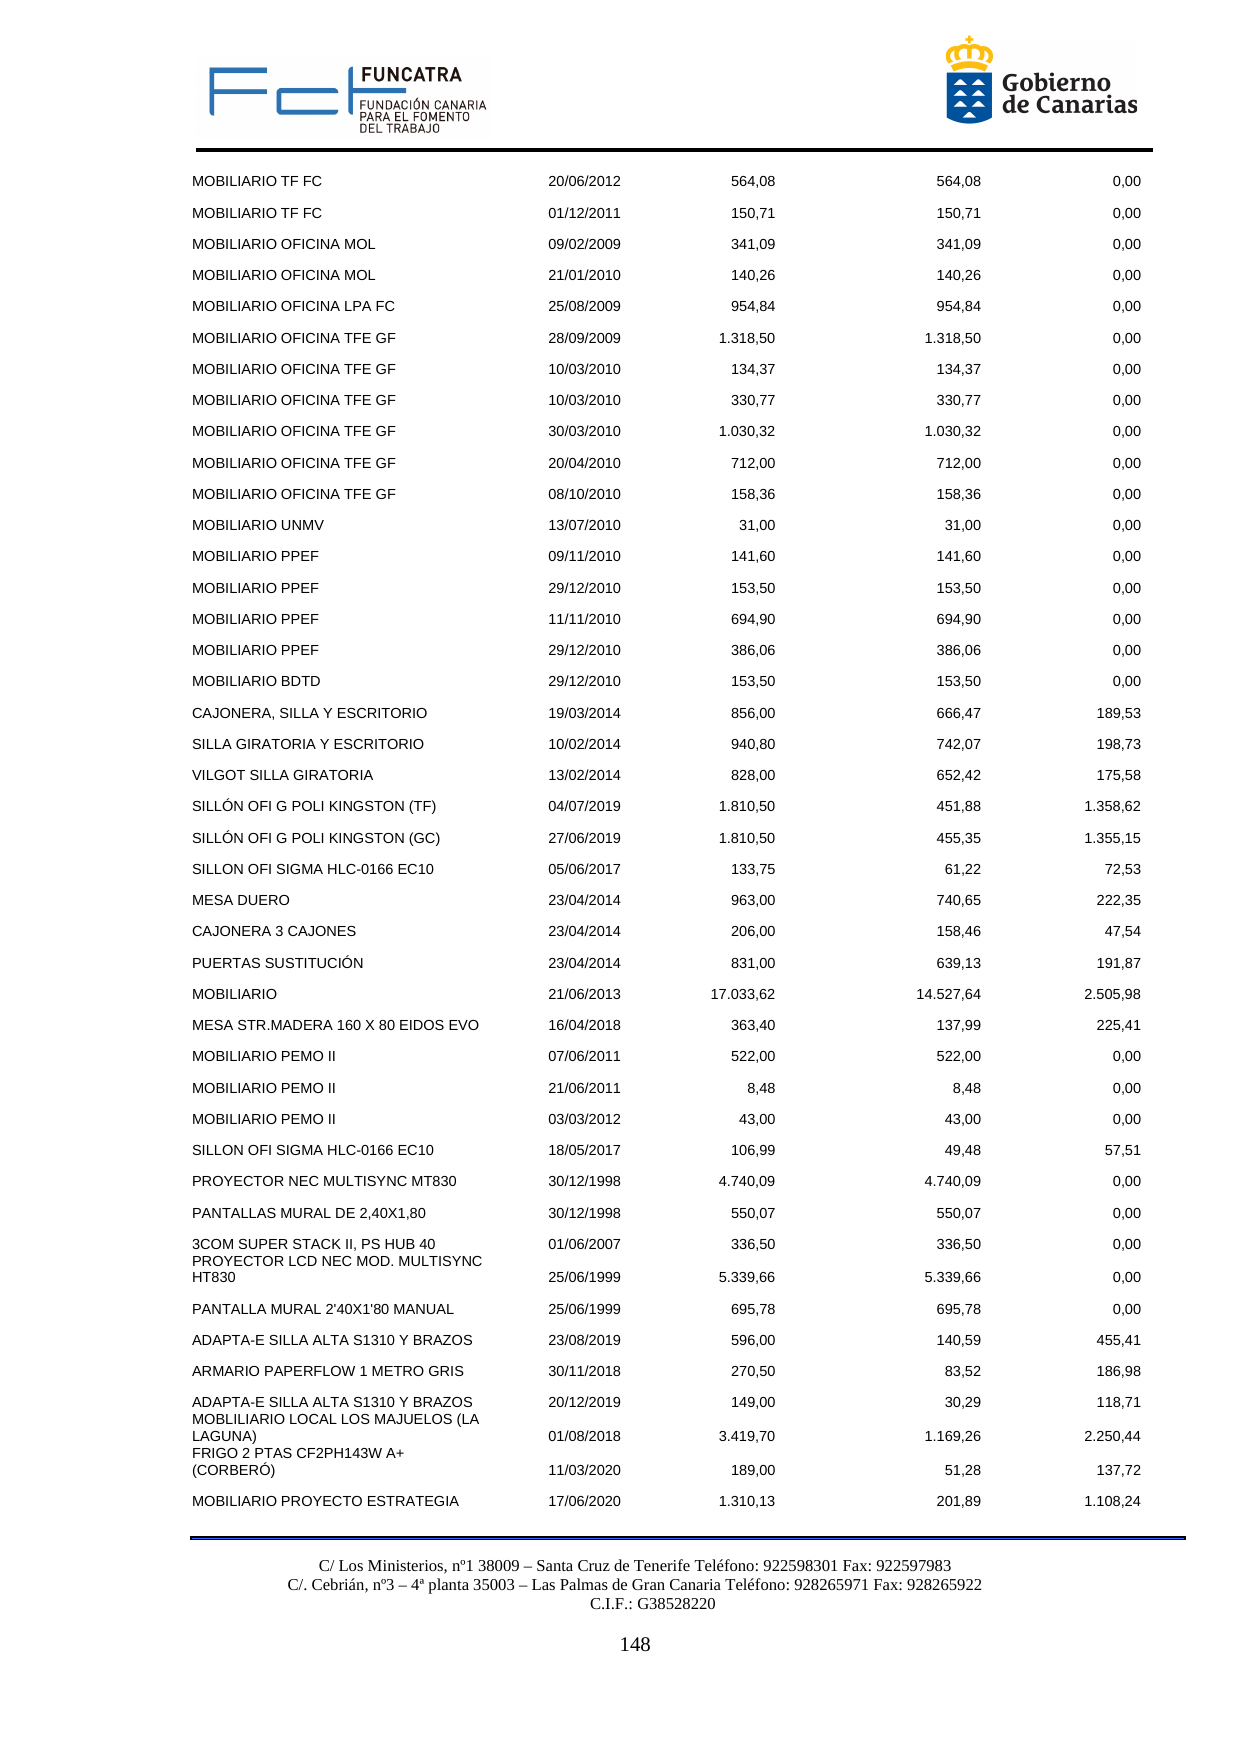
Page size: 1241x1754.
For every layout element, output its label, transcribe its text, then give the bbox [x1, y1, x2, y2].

table_cell 206,00 [628, 909, 782, 940]
table_cell 856,00 [628, 690, 782, 721]
table_cell 652,42 [783, 753, 988, 784]
table_cell 550,07 [628, 1190, 782, 1221]
table_cell 23/04/2014 [495, 940, 628, 971]
table_cell PANTALLA MURAL 2'40X1'80 MANUAL [185, 1286, 495, 1317]
table_cell 712,00 [628, 440, 782, 471]
table_cell 270,50 [628, 1349, 782, 1380]
table_cell 550,07 [783, 1190, 988, 1221]
table_cell 940,80 [628, 721, 782, 752]
table_cell 186,98 [988, 1349, 1148, 1380]
table_cell 1.358,62 [988, 784, 1148, 815]
table_cell ADAPTA-E SILLA ALTA S1310 Y BRAZOS [185, 1380, 495, 1411]
table_cell MOBILIARIO OFICINA TFE GF [185, 315, 495, 346]
table_cell 2.505,98 [988, 971, 1148, 1002]
table_cell SILLÓN OFI G POLI KINGSTON (TF) [185, 784, 495, 815]
table_cell 21/06/2013 [495, 971, 628, 1002]
table_cell PANTALLAS MURAL DE 2,40X1,80 [185, 1190, 495, 1221]
table_cell ARMARIO PAPERFLOW 1 METRO GRIS [185, 1349, 495, 1380]
table_cell 29/12/2010 [495, 659, 628, 690]
table_cell FRIGO 2 PTAS CF2PH143W A+ (CORBERÓ) [185, 1445, 495, 1478]
table_cell 175,58 [988, 753, 1148, 784]
table_cell 09/02/2009 [495, 221, 628, 252]
table_cell 01/08/2018 [495, 1411, 628, 1444]
table_cell VILGOT SILLA GIRATORIA [185, 753, 495, 784]
table_cell 153,50 [628, 659, 782, 690]
table_cell 08/10/2010 [495, 471, 628, 502]
table_cell 01/06/2007 [495, 1221, 628, 1252]
table_cell 0,00 [988, 1096, 1148, 1127]
table_cell 639,13 [783, 940, 988, 971]
table_cell 0,00 [988, 628, 1148, 659]
table_cell 20/12/2019 [495, 1380, 628, 1411]
table_cell 455,41 [988, 1317, 1148, 1348]
table_cell PROYECTOR LCD NEC MOD. MULTISYNC HT830 [185, 1253, 495, 1286]
table_cell 10/03/2010 [495, 378, 628, 409]
table_cell 0,00 [988, 440, 1148, 471]
table_cell MOBILIARIO PPEF [185, 534, 495, 565]
table_cell MOBILIARIO PPEF [185, 596, 495, 627]
table_cell 828,00 [628, 753, 782, 784]
table_cell 30/11/2018 [495, 1349, 628, 1380]
table_cell 43,00 [783, 1096, 988, 1127]
table_cell 0,00 [988, 1253, 1148, 1286]
table_cell 954,84 [628, 284, 782, 315]
table_cell 137,99 [783, 1003, 988, 1034]
table_cell 0,00 [988, 190, 1148, 221]
table_cell 0,00 [988, 596, 1148, 627]
table_cell 72,53 [988, 846, 1148, 877]
table_cell 14.527,64 [783, 971, 988, 1002]
table_cell 363,40 [628, 1003, 782, 1034]
table_cell 1.108,24 [988, 1478, 1148, 1509]
table_cell 0,00 [988, 409, 1148, 440]
table_cell 141,60 [783, 534, 988, 565]
table_cell 51,28 [783, 1445, 988, 1478]
table_cell 694,90 [628, 596, 782, 627]
table_cell CAJONERA 3 CAJONES [185, 909, 495, 940]
table_cell 1.810,50 [628, 815, 782, 846]
table_cell MOBILIARIO PPEF [185, 628, 495, 659]
table_cell 1.318,50 [783, 315, 988, 346]
table_cell 341,09 [783, 221, 988, 252]
table_cell 1.810,50 [628, 784, 782, 815]
table_cell 153,50 [783, 565, 988, 596]
table_cell 20/04/2010 [495, 440, 628, 471]
table_cell MOBILIARIO PEMO II [185, 1034, 495, 1065]
table_cell 118,71 [988, 1380, 1148, 1411]
table_cell 16/04/2018 [495, 1003, 628, 1034]
table_cell 1.318,50 [628, 315, 782, 346]
table_cell 222,35 [988, 878, 1148, 909]
table_cell MOBILIARIO OFICINA MOL [185, 221, 495, 252]
table_cell SILLÓN OFI G POLI KINGSTON (GC) [185, 815, 495, 846]
table_cell 30/12/1998 [495, 1159, 628, 1190]
table_cell 30/12/1998 [495, 1190, 628, 1221]
table_cell 0,00 [988, 284, 1148, 315]
table_cell 455,35 [783, 815, 988, 846]
table_cell MOBILIARIO TF FC [185, 159, 495, 190]
table_cell 1.030,32 [783, 409, 988, 440]
table_cell 09/11/2010 [495, 534, 628, 565]
table_cell 106,99 [628, 1128, 782, 1159]
table_cell 3COM SUPER STACK II, PS HUB 40 [185, 1221, 495, 1252]
table_cell 0,00 [988, 1159, 1148, 1190]
table_cell 564,08 [783, 159, 988, 190]
table_cell 13/02/2014 [495, 753, 628, 784]
table_cell 83,52 [783, 1349, 988, 1380]
table_cell 1.169,26 [783, 1411, 988, 1444]
table_cell 742,07 [783, 721, 988, 752]
table_cell 0,00 [988, 378, 1148, 409]
table_cell MOBILIARIO PEMO II [185, 1065, 495, 1096]
table_cell 04/07/2019 [495, 784, 628, 815]
table_cell 47,54 [988, 909, 1148, 940]
table_cell 564,08 [628, 159, 782, 190]
table_cell 137,72 [988, 1445, 1148, 1478]
table_cell MOBILIARIO OFICINA MOL [185, 253, 495, 284]
table_cell 28/09/2009 [495, 315, 628, 346]
table_cell 831,00 [628, 940, 782, 971]
table_cell 740,65 [783, 878, 988, 909]
table_cell 23/04/2014 [495, 878, 628, 909]
table_cell 0,00 [988, 346, 1148, 377]
table_cell 61,22 [783, 846, 988, 877]
table_cell 0,00 [988, 1286, 1148, 1317]
table_cell 3.419,70 [628, 1411, 782, 1444]
table_cell 0,00 [988, 565, 1148, 596]
table_cell 695,78 [783, 1286, 988, 1317]
table_cell 11/11/2010 [495, 596, 628, 627]
table_cell MESA STR.MADERA 160 X 80 EIDOS EVO [185, 1003, 495, 1034]
table_cell 31,00 [628, 503, 782, 534]
table_cell 25/08/2009 [495, 284, 628, 315]
table_cell 23/04/2014 [495, 909, 628, 940]
table_cell 5.339,66 [628, 1253, 782, 1286]
table_cell 386,06 [783, 628, 988, 659]
table_cell 11/03/2020 [495, 1445, 628, 1478]
table_cell 07/06/2011 [495, 1034, 628, 1065]
table_cell PROYECTOR NEC MULTISYNC MT830 [185, 1159, 495, 1190]
table_cell MOBILIARIO OFICINA TFE GF [185, 346, 495, 377]
table_cell 140,26 [628, 253, 782, 284]
table_cell MOBILIARIO [185, 971, 495, 1002]
table_cell 0,00 [988, 1065, 1148, 1096]
table_cell 13/07/2010 [495, 503, 628, 534]
table_cell 191,87 [988, 940, 1148, 971]
table_cell 01/12/2011 [495, 190, 628, 221]
picture [945, 35, 1138, 124]
table_cell SILLON OFI SIGMA HLC-0166 EC10 [185, 846, 495, 877]
table_cell 712,00 [783, 440, 988, 471]
table_cell 134,37 [628, 346, 782, 377]
table_cell 158,36 [628, 471, 782, 502]
table_cell SILLA GIRATORIA Y ESCRITORIO [185, 721, 495, 752]
table_cell 0,00 [988, 1034, 1148, 1065]
table_cell 8,48 [628, 1065, 782, 1096]
table_cell 20/06/2012 [495, 159, 628, 190]
table_cell 140,26 [783, 253, 988, 284]
table_cell 43,00 [628, 1096, 782, 1127]
table_cell 694,90 [783, 596, 988, 627]
table_cell 0,00 [988, 221, 1148, 252]
table_cell 29/12/2010 [495, 628, 628, 659]
table_cell 522,00 [628, 1034, 782, 1065]
table_cell CAJONERA, SILLA Y ESCRITORIO [185, 690, 495, 721]
table_cell SILLON OFI SIGMA HLC-0166 EC10 [185, 1128, 495, 1159]
table_cell 0,00 [988, 315, 1148, 346]
table_cell 30/03/2010 [495, 409, 628, 440]
table_cell 23/08/2019 [495, 1317, 628, 1348]
table_cell 189,00 [628, 1445, 782, 1478]
table_cell 27/06/2019 [495, 815, 628, 846]
table_cell 153,50 [783, 659, 988, 690]
table_cell 330,77 [628, 378, 782, 409]
table_cell 0,00 [988, 159, 1148, 190]
table_cell 141,60 [628, 534, 782, 565]
table_cell MOBILIARIO BDTD [185, 659, 495, 690]
table_cell 49,48 [783, 1128, 988, 1159]
table_cell 0,00 [988, 534, 1148, 565]
table_cell 0,00 [988, 1190, 1148, 1221]
table_cell 150,71 [783, 190, 988, 221]
table_cell 954,84 [783, 284, 988, 315]
table_cell 695,78 [628, 1286, 782, 1317]
table_cell 1.310,13 [628, 1478, 782, 1509]
table_cell 336,50 [783, 1221, 988, 1252]
table_cell MOBLILIARIO LOCAL LOS MAJUELOS (LA LAGUNA) [185, 1411, 495, 1444]
table_cell 18/05/2017 [495, 1128, 628, 1159]
table_cell 0,00 [988, 471, 1148, 502]
table_cell 5.339,66 [783, 1253, 988, 1286]
table_cell 596,00 [628, 1317, 782, 1348]
table_cell 153,50 [628, 565, 782, 596]
table_cell 189,53 [988, 690, 1148, 721]
table_cell 17.033,62 [628, 971, 782, 1002]
table_cell MOBILIARIO OFICINA TFE GF [185, 409, 495, 440]
table_cell 1.030,32 [628, 409, 782, 440]
table_cell 386,06 [628, 628, 782, 659]
table_cell 29/12/2010 [495, 565, 628, 596]
table_cell MOBILIARIO OFICINA LPA FC [185, 284, 495, 315]
table_cell 8,48 [783, 1065, 988, 1096]
table_cell 133,75 [628, 846, 782, 877]
table_cell PUERTAS SUSTITUCIÓN [185, 940, 495, 971]
table_cell 4.740,09 [628, 1159, 782, 1190]
table_cell MOBILIARIO PROYECTO ESTRATEGIA [185, 1478, 495, 1509]
table_cell MOBILIARIO TF FC [185, 190, 495, 221]
table_cell 10/02/2014 [495, 721, 628, 752]
table_cell 666,47 [783, 690, 988, 721]
table_cell MOBILIARIO PPEF [185, 565, 495, 596]
table_cell 03/03/2012 [495, 1096, 628, 1127]
table_cell 336,50 [628, 1221, 782, 1252]
table_cell 225,41 [988, 1003, 1148, 1034]
table_cell 0,00 [988, 503, 1148, 534]
table_cell 201,89 [783, 1478, 988, 1509]
table_cell 198,73 [988, 721, 1148, 752]
table_cell 134,37 [783, 346, 988, 377]
table_cell MESA DUERO [185, 878, 495, 909]
table_cell 31,00 [783, 503, 988, 534]
table_cell 30,29 [783, 1380, 988, 1411]
table_cell 522,00 [783, 1034, 988, 1065]
table_cell 451,88 [783, 784, 988, 815]
table_cell 140,59 [783, 1317, 988, 1348]
table_cell MOBILIARIO UNMV [185, 503, 495, 534]
table_cell 158,36 [783, 471, 988, 502]
table_cell 1.355,15 [988, 815, 1148, 846]
table_cell 2.250,44 [988, 1411, 1148, 1444]
table_cell 25/06/1999 [495, 1286, 628, 1317]
table_cell 341,09 [628, 221, 782, 252]
table_cell 330,77 [783, 378, 988, 409]
table_cell 25/06/1999 [495, 1253, 628, 1286]
table_cell 0,00 [988, 659, 1148, 690]
table_cell 05/06/2017 [495, 846, 628, 877]
table_cell 0,00 [988, 1221, 1148, 1252]
table_cell 21/06/2011 [495, 1065, 628, 1096]
table_cell 149,00 [628, 1380, 782, 1411]
table_cell 17/06/2020 [495, 1478, 628, 1509]
table_cell ADAPTA-E SILLA ALTA S1310 Y BRAZOS [185, 1317, 495, 1348]
table_cell MOBILIARIO OFICINA TFE GF [185, 440, 495, 471]
table_cell 21/01/2010 [495, 253, 628, 284]
table_cell 150,71 [628, 190, 782, 221]
picture [195, 57, 492, 138]
table_cell 0,00 [988, 253, 1148, 284]
table_cell 10/03/2010 [495, 346, 628, 377]
table_cell 19/03/2014 [495, 690, 628, 721]
table_cell MOBILIARIO OFICINA TFE GF [185, 471, 495, 502]
table_cell MOBILIARIO OFICINA TFE GF [185, 378, 495, 409]
table_cell 57,51 [988, 1128, 1148, 1159]
table_cell 4.740,09 [783, 1159, 988, 1190]
table_cell MOBILIARIO PEMO II [185, 1096, 495, 1127]
table_cell 963,00 [628, 878, 782, 909]
table_cell 158,46 [783, 909, 988, 940]
